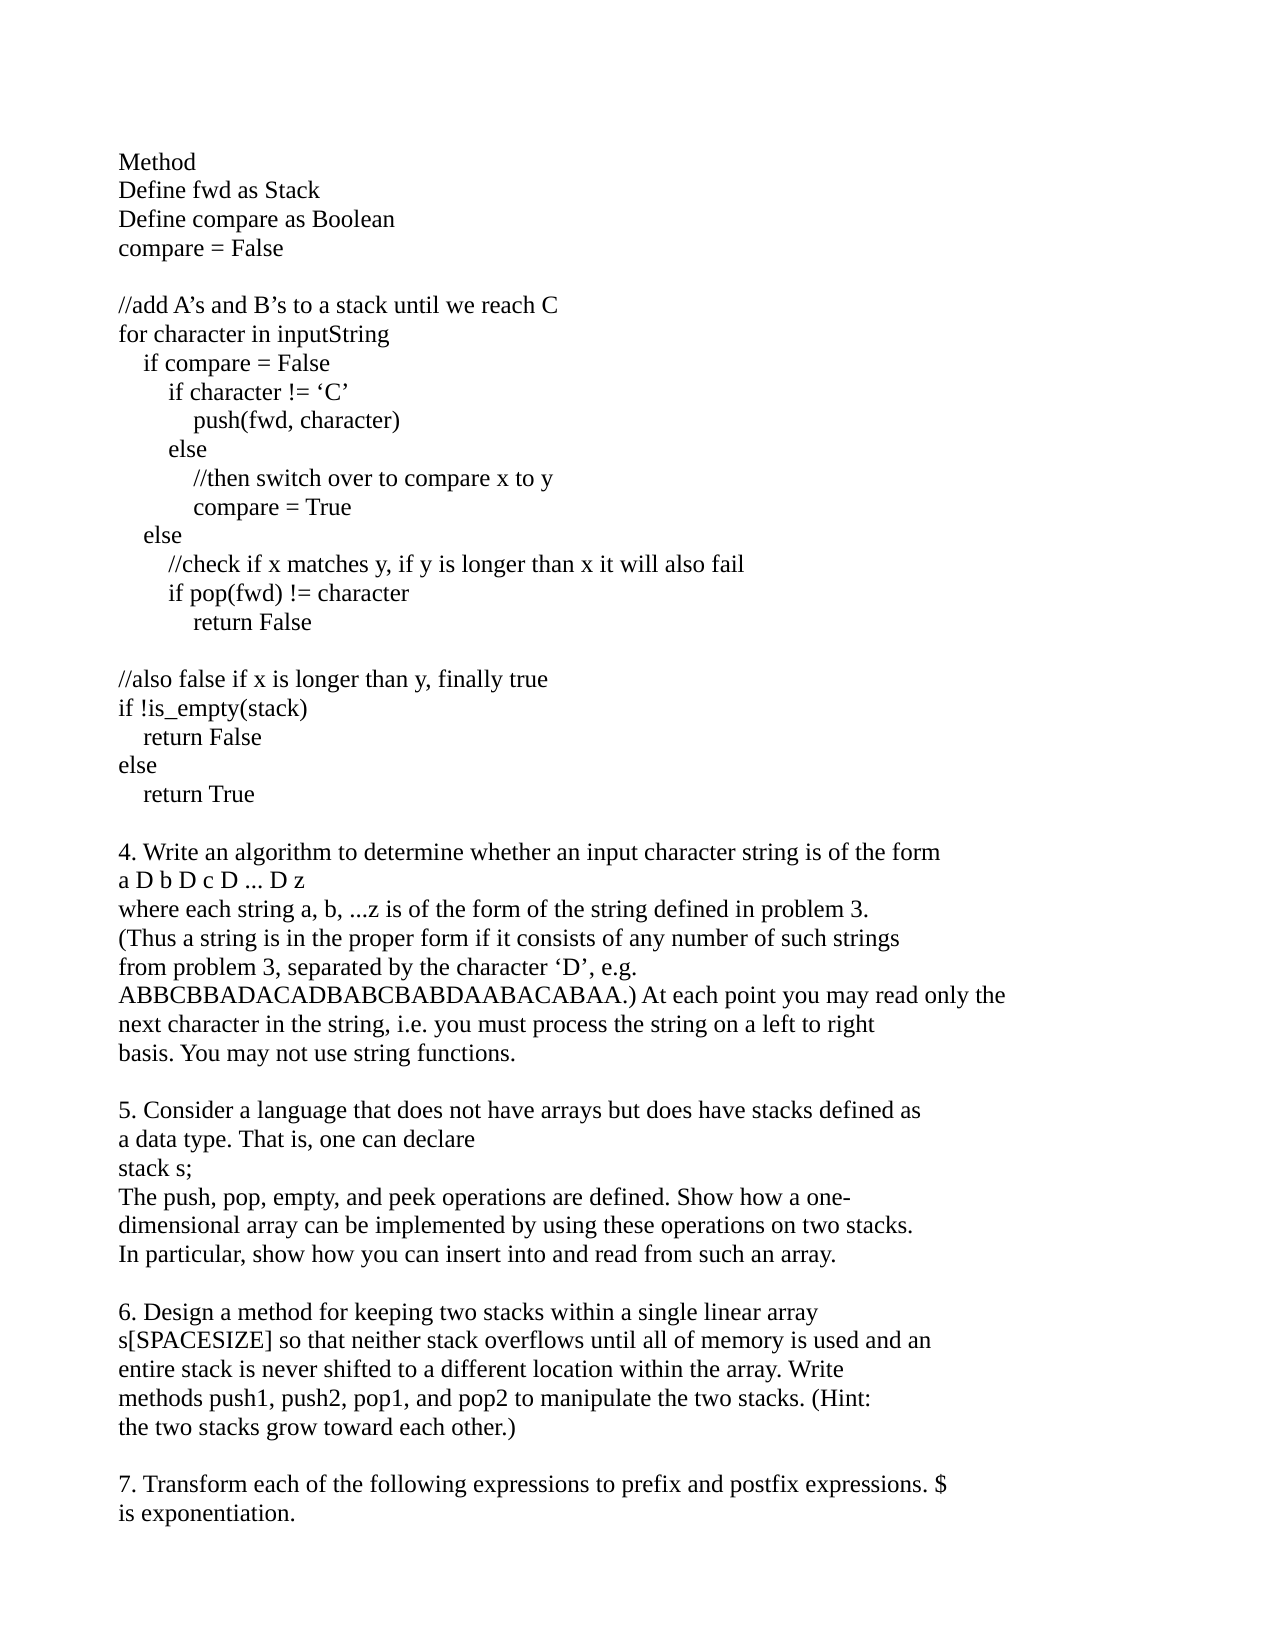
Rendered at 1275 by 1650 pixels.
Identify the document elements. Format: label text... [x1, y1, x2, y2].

text if pop(fwd) != character [118, 578, 1157, 607]
text for character in inputString [118, 319, 1157, 348]
text if character != ‘C’ [118, 377, 1157, 406]
text 4. Write an algorithm to determine whether an input character string is of the form a D b D c D ... D z where each string a, b, ...z is of the form of the string defined in problem 3. (Thus a string is in the proper form if it consists of any number of such strings from problem 3, separated by the character ‘D’, e.g. ABBCBBADACADBABCBABDAABACABAA.) At each point you may read only the next character in the string, i.e. you must process the string on a left to right basis. You may not use string functions. [118, 837, 1157, 1067]
text push(fwd, character) [118, 406, 1157, 434]
text if compare = False [118, 348, 1157, 377]
text else [118, 751, 1157, 779]
text Define fwd as Stack [118, 176, 1157, 204]
text Method [118, 147, 1157, 176]
text if !is_empty(stack) [118, 693, 1157, 722]
text //check if x matches y, if y is longer than x it will also fail [118, 549, 1157, 578]
text return False [118, 722, 1157, 751]
text 5. Consider a language that does not have arrays but does have stacks defined as a data type. That is, one can declare stack s; The push, pop, empty, and peek operations are defined. Show how a one- dimensional array can be implemented by using these operations on two stacks. In particular, show how you can insert into and read from such an array. [118, 1096, 1157, 1268]
text Define compare as Boolean [118, 204, 1157, 233]
text compare = True [118, 492, 1157, 521]
text //also false if x is longer than y, finally true [118, 664, 1157, 693]
text return False [118, 607, 1157, 636]
text else [118, 434, 1157, 463]
text 6. Design a method for keeping two stacks within a single linear array s[SPACESIZE] so that neither stack overflows until all of memory is used and an entire stack is never shifted to a different location within the array. Write methods push1, push2, pop1, and pop2 to manipulate the two stacks. (Hint: the two stacks grow toward each other.) [118, 1297, 1157, 1441]
text 7. Transform each of the following expressions to prefix and postfix expressions. $ is exponentiation. [118, 1469, 1157, 1527]
text compare = False [118, 233, 1157, 262]
text //then switch over to compare x to y [118, 463, 1157, 492]
text return True [118, 779, 1157, 808]
text //add A’s and B’s to a stack until we reach C [118, 291, 1157, 319]
text else [118, 521, 1157, 549]
